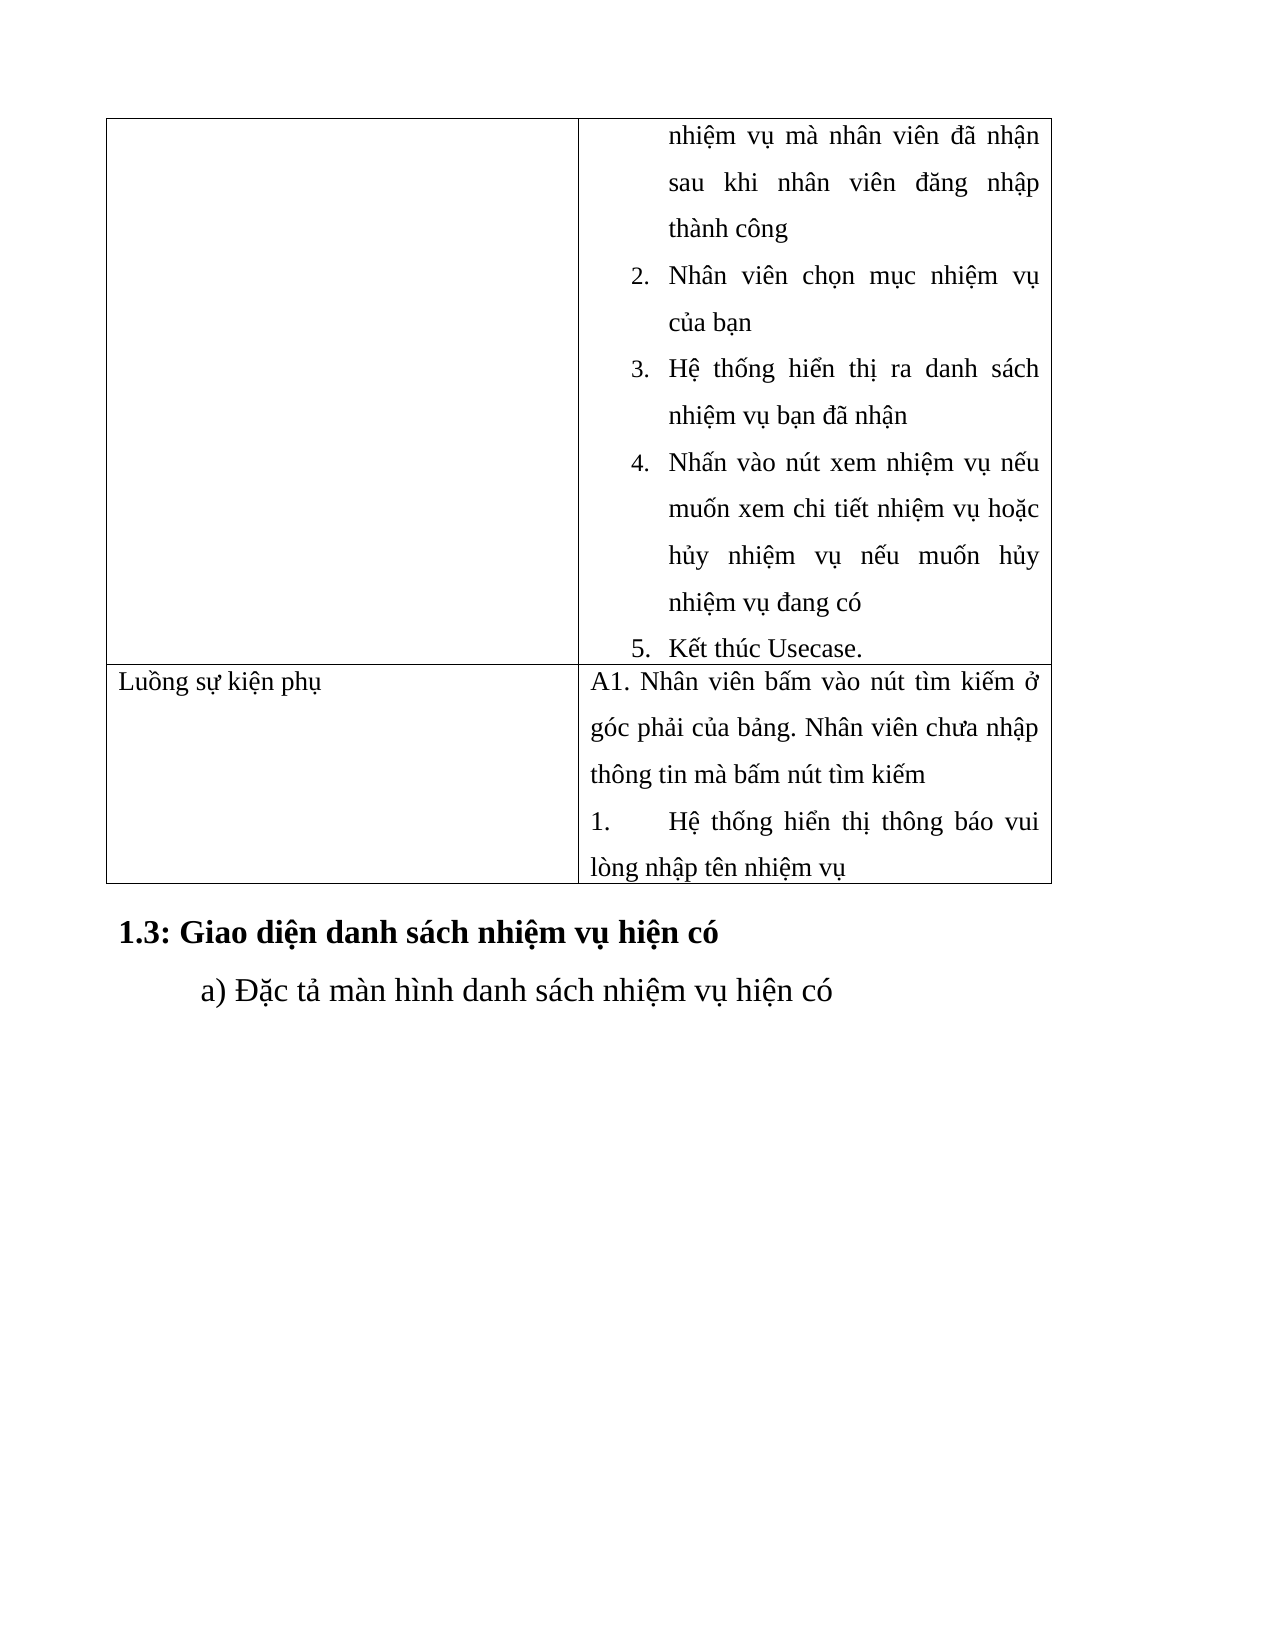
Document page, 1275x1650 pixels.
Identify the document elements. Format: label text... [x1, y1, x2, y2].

table_cell [107, 119, 578, 664]
text a) Đặc tả màn hình danh sách nhiệm vụ hiện có [118, 970, 1157, 1008]
table_cell Luồng sự kiện phụ [107, 665, 578, 882]
text 1.3: Giao diện danh sách nhiệm vụ hiện có [118, 912, 1157, 951]
table_cell nhiệm vụ mà nhân viên đã nhận sau khi nhân viên đăng nhập thành công Nhân viên chọn mục nhiệm vụ của bạn Hệ thống hiển thị ra danh sách nhiệm vụ bạn đã nhận Nhấn vào nút xem nhiệm vụ nếu muốn xem chi tiết nhiệm vụ hoặc hủy nhiệm vụ nếu muốn hủy nhiệm vụ đang có Kết thúc Usecase. [579, 119, 1051, 664]
table_cell A1. Nhân viên bấm vào nút tìm kiếm ở góc phải của bảng. Nhân viên chưa nhập thông tin mà bấm nút tìm kiếm Hệ thống hiển thị thông báo vui lòng nhập tên nhiệm vụ [579, 665, 1051, 882]
